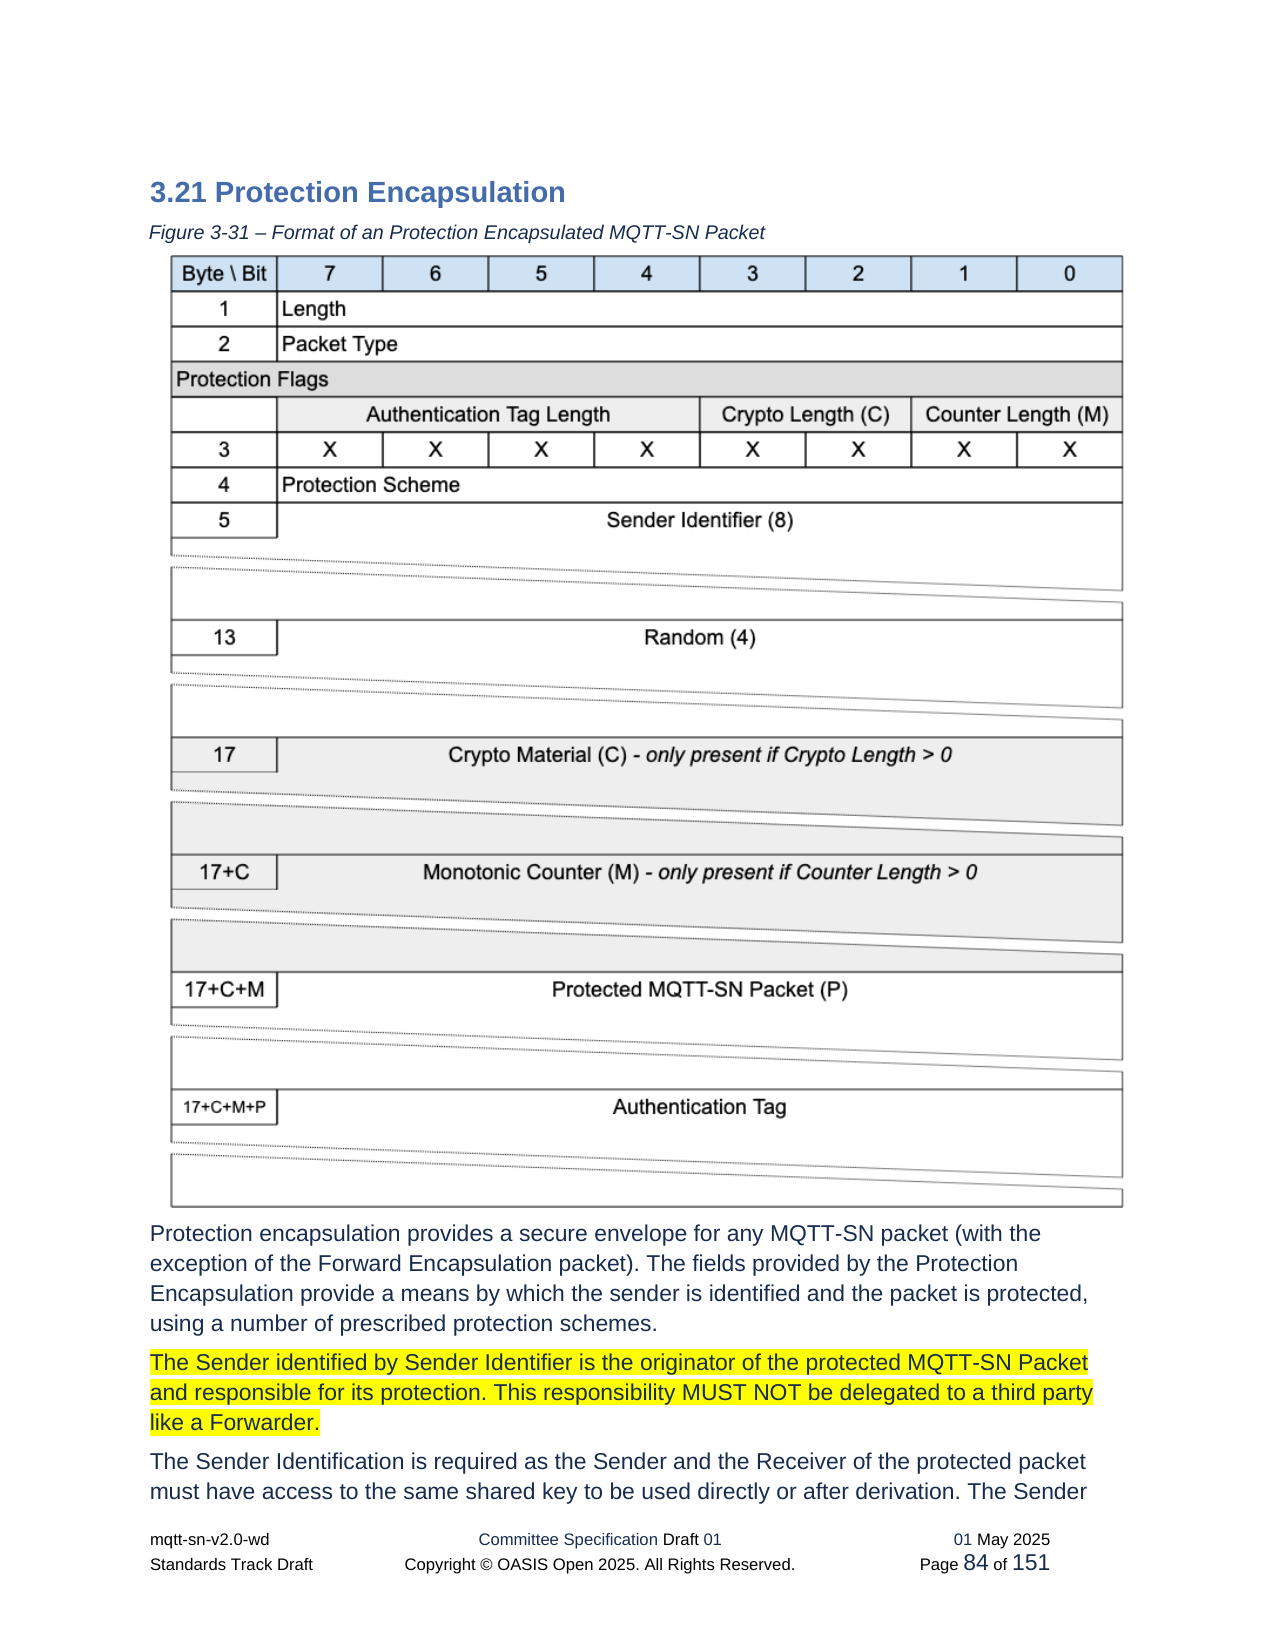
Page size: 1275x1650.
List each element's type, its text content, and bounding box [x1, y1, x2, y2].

subtitle 3.21 Protection Encapsulation [150, 175, 1124, 208]
text The Sender identified by Sender Identifier is the originator of the protected MQTT-SN Packet and responsible for its protection. This responsibility MUST NOT be delegated to a third party like a Forwarder. [149, 1349, 1124, 1436]
text Figure 3-31 – Format of an Protection Encapsulated MQTT-SN Packet [148, 221, 1124, 244]
picture [148, 255, 1124, 1208]
text Protection encapsulation provides a secure envelope for any MQTT-SN packet (with the exception of the Forward Encapsulation packet). The fields provided by the Protection Encapsulation provide a means by which the sender is identified and the packet is protected, using a number of prescribed protection schemes. [149, 1220, 1124, 1337]
text The Sender Identification is required as the Sender and the Receiver of the protected packet must have access to the same shared key to be used directly or after derivation. The Sender [149, 1448, 1124, 1504]
